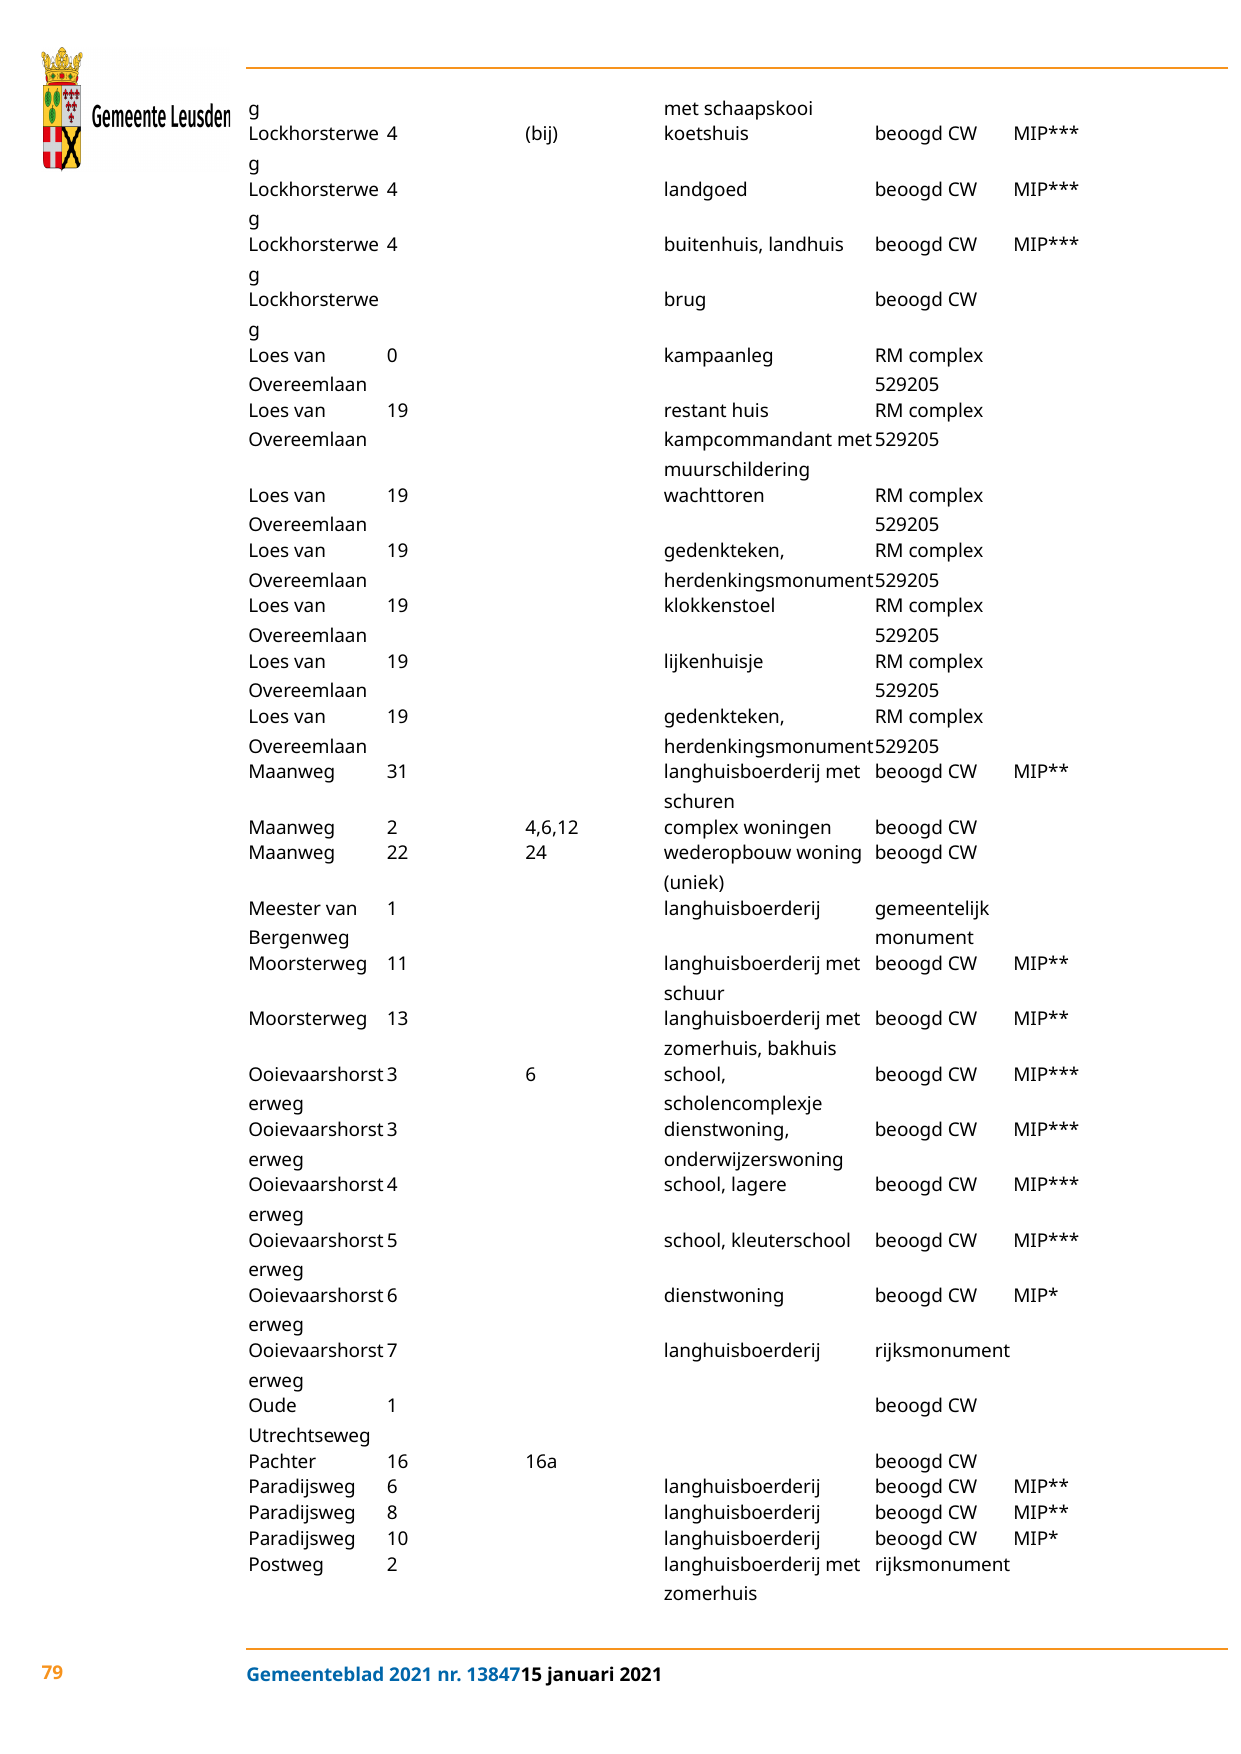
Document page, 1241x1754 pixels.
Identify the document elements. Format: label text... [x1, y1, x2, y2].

table_cell [525, 176, 664, 231]
table_cell [525, 286, 664, 342]
table_cell 4 [387, 1171, 525, 1227]
table_cell school, kleuterschool [664, 1227, 874, 1282]
table_cell Maanweg [248, 840, 387, 895]
table_cell 11 [387, 950, 525, 1006]
table_cell Ooievaarshorsterweg [248, 1282, 387, 1337]
table_cell [1013, 1338, 1152, 1393]
table_cell lijkenhuisje [664, 648, 874, 703]
table_cell wederopbouw woning (uniek) [664, 840, 874, 895]
table_cell [1013, 814, 1152, 839]
table_cell koetshuis [664, 121, 874, 176]
table_cell restant huis kampcommandant met muurschildering [664, 397, 874, 482]
table_cell klokkenstoel [664, 593, 874, 648]
table_cell MIP** [1013, 950, 1152, 1006]
table_cell [525, 1474, 664, 1499]
table_cell Lockhorsterweg [248, 231, 387, 286]
table_cell Ooievaarshorsterweg [248, 1171, 387, 1227]
table_cell 16 [387, 1448, 525, 1474]
table_cell [1013, 537, 1152, 593]
table_cell 1 [387, 1393, 525, 1448]
table_cell gedenkteken, herdenkingsmonument [664, 537, 874, 593]
table_cell RM complex 529205 [875, 648, 1013, 703]
table_cell [525, 1525, 664, 1551]
table_cell 3 [387, 1116, 525, 1171]
table_cell MIP* [1013, 1282, 1152, 1337]
table_cell [875, 95, 1013, 121]
table_cell Paradijsweg [248, 1500, 387, 1525]
table_cell Moorsterweg [248, 1006, 387, 1061]
table_cell beoogd CW [875, 231, 1013, 286]
table_cell langhuisboerderij met zomerhuis [664, 1551, 874, 1606]
table_cell [1013, 342, 1152, 397]
table_cell [1013, 95, 1152, 121]
table_cell Loes van Overeemlaan [248, 703, 387, 758]
table_cell Loes van Overeemlaan [248, 593, 387, 648]
table_cell 13 [387, 1006, 525, 1061]
table_cell beoogd CW [875, 814, 1013, 839]
table_cell beoogd CW [875, 1474, 1013, 1499]
table_cell Postweg [248, 1551, 387, 1606]
table_cell [525, 1171, 664, 1227]
table_cell [525, 950, 664, 1006]
table_cell [525, 1338, 664, 1393]
table_cell beoogd CW [875, 286, 1013, 342]
table_cell MIP*** [1013, 1116, 1152, 1171]
table_cell MIP** [1013, 1500, 1152, 1525]
table_cell 3 [387, 1061, 525, 1116]
table_cell beoogd CW [875, 1500, 1013, 1525]
table_cell 22 [387, 840, 525, 895]
table_cell complex woningen [664, 814, 874, 839]
table_cell 8 [387, 1500, 525, 1525]
table_cell MIP*** [1013, 121, 1152, 176]
table_cell MIP*** [1013, 1061, 1152, 1116]
table_cell 4,6,12 [525, 814, 664, 839]
table_cell Ooievaarshorsterweg [248, 1116, 387, 1171]
table_cell beoogd CW [875, 1061, 1013, 1116]
table_cell [525, 895, 664, 950]
table_cell beoogd CW [875, 1448, 1013, 1474]
table_cell 2 [387, 1551, 525, 1606]
table_cell Meester van Bergenweg [248, 895, 387, 950]
table_cell gemeentelijk monument [875, 895, 1013, 950]
table_cell 4 [387, 176, 525, 231]
table_cell 0 [387, 342, 525, 397]
table_cell [387, 286, 525, 342]
table_cell [525, 537, 664, 593]
table_cell [1013, 1551, 1152, 1606]
table_cell [525, 1006, 664, 1061]
table_cell Paradijsweg [248, 1525, 387, 1551]
table_cell [525, 482, 664, 537]
table_cell [525, 1116, 664, 1171]
table_cell beoogd CW [875, 176, 1013, 231]
table_cell MIP*** [1013, 231, 1152, 286]
table_cell beoogd CW [875, 1171, 1013, 1227]
table_cell langhuisboerderij met schuur [664, 950, 874, 1006]
table_cell 24 [525, 840, 664, 895]
table_cell langhuisboerderij [664, 1474, 874, 1499]
table_cell [1013, 1393, 1152, 1448]
table_cell MIP** [1013, 759, 1152, 814]
table_cell [1013, 286, 1152, 342]
table_cell langhuisboerderij [664, 1500, 874, 1525]
table_cell landgoed [664, 176, 874, 231]
table_cell 6 [525, 1061, 664, 1116]
table_cell Lockhorsterweg [248, 121, 387, 176]
table_cell [525, 648, 664, 703]
table_cell [1013, 593, 1152, 648]
table_cell Moorsterweg [248, 950, 387, 1006]
table_cell 6 [387, 1474, 525, 1499]
table_cell [664, 1448, 874, 1474]
table_cell [525, 759, 664, 814]
table_cell [1013, 840, 1152, 895]
table_cell langhuisboerderij [664, 1338, 874, 1393]
table_cell school, scholencomplexje [664, 1061, 874, 1116]
table_cell Loes van Overeemlaan [248, 537, 387, 593]
table_cell 31 [387, 759, 525, 814]
table_cell beoogd CW [875, 1006, 1013, 1061]
table_cell Maanweg [248, 814, 387, 839]
table_cell beoogd CW [875, 1282, 1013, 1337]
table_cell [1013, 482, 1152, 537]
table_cell 5 [387, 1227, 525, 1282]
table_cell MIP*** [1013, 1227, 1152, 1282]
table_cell [525, 1500, 664, 1525]
table_cell [1013, 397, 1152, 482]
table_cell 4 [387, 121, 525, 176]
table_cell beoogd CW [875, 121, 1013, 176]
table_cell beoogd CW [875, 1393, 1013, 1448]
table_cell 10 [387, 1525, 525, 1551]
table_cell langhuisboerderij [664, 1525, 874, 1551]
table_cell [525, 1227, 664, 1282]
table_cell Oude Utrechtseweg [248, 1393, 387, 1448]
table_cell beoogd CW [875, 840, 1013, 895]
table_cell Lockhorsterweg [248, 286, 387, 342]
table_cell dienstwoning [664, 1282, 874, 1337]
table_cell g [248, 95, 387, 121]
table_cell 19 [387, 703, 525, 758]
table_cell RM complex 529205 [875, 593, 1013, 648]
table_cell [525, 593, 664, 648]
table_cell 16a [525, 1448, 664, 1474]
table_cell [525, 231, 664, 286]
table_cell brug [664, 286, 874, 342]
table_cell RM complex 529205 [875, 703, 1013, 758]
table_cell rijksmonument [875, 1551, 1013, 1606]
table_cell MIP*** [1013, 1171, 1152, 1227]
table_cell beoogd CW [875, 1116, 1013, 1171]
table_cell met schaapskooi [664, 95, 874, 121]
table_cell 1 [387, 895, 525, 950]
table_cell [664, 1393, 874, 1448]
table_cell RM complex 529205 [875, 482, 1013, 537]
table_cell dienstwoning, onderwijzerswoning [664, 1116, 874, 1171]
table_cell RM complex 529205 [875, 342, 1013, 397]
table_cell [1013, 648, 1152, 703]
table_cell 19 [387, 648, 525, 703]
table_cell gedenkteken, herdenkingsmonument [664, 703, 874, 758]
table_cell [525, 1393, 664, 1448]
table_cell beoogd CW [875, 1525, 1013, 1551]
table_cell MIP* [1013, 1525, 1152, 1551]
table_cell Loes van Overeemlaan [248, 648, 387, 703]
table_cell wachttoren [664, 482, 874, 537]
table_cell RM complex 529205 [875, 397, 1013, 482]
table_cell Pachter [248, 1448, 387, 1474]
table_cell Loes van Overeemlaan [248, 342, 387, 397]
table_cell [525, 397, 664, 482]
table_cell Maanweg [248, 759, 387, 814]
table_cell [525, 95, 664, 121]
table_cell 19 [387, 593, 525, 648]
table_cell beoogd CW [875, 1227, 1013, 1282]
table_cell [525, 703, 664, 758]
table_cell 19 [387, 482, 525, 537]
table_cell [525, 342, 664, 397]
table_cell rijksmonument [875, 1338, 1013, 1393]
table_cell MIP*** [1013, 176, 1152, 231]
table_cell beoogd CW [875, 759, 1013, 814]
table_cell [387, 95, 525, 121]
table_cell [1013, 703, 1152, 758]
table_cell Lockhorsterweg [248, 176, 387, 231]
table_cell 4 [387, 231, 525, 286]
table_cell Loes van Overeemlaan [248, 397, 387, 482]
table_cell Ooievaarshorsterweg [248, 1338, 387, 1393]
table_cell buitenhuis, landhuis [664, 231, 874, 286]
table_cell 2 [387, 814, 525, 839]
table_cell langhuisboerderij met zomerhuis, bakhuis [664, 1006, 874, 1061]
picture [41, 47, 231, 172]
table_cell MIP** [1013, 1474, 1152, 1499]
table_cell 19 [387, 537, 525, 593]
table_cell [525, 1282, 664, 1337]
table_cell [1013, 895, 1152, 950]
table_cell 19 [387, 397, 525, 482]
table_cell 6 [387, 1282, 525, 1337]
table_cell Ooievaarshorsterweg [248, 1061, 387, 1116]
table_cell Loes van Overeemlaan [248, 482, 387, 537]
table_cell 7 [387, 1338, 525, 1393]
table_cell [1013, 1448, 1152, 1474]
table_cell [525, 1551, 664, 1606]
table_cell beoogd CW [875, 950, 1013, 1006]
table_cell (bij) [525, 121, 664, 176]
table_cell langhuisboerderij met schuren [664, 759, 874, 814]
table_cell Ooievaarshorsterweg [248, 1227, 387, 1282]
table_cell MIP** [1013, 1006, 1152, 1061]
table_cell Paradijsweg [248, 1474, 387, 1499]
table_cell langhuisboerderij [664, 895, 874, 950]
table_cell RM complex 529205 [875, 537, 1013, 593]
table_cell school, lagere [664, 1171, 874, 1227]
table_cell kampaanleg [664, 342, 874, 397]
